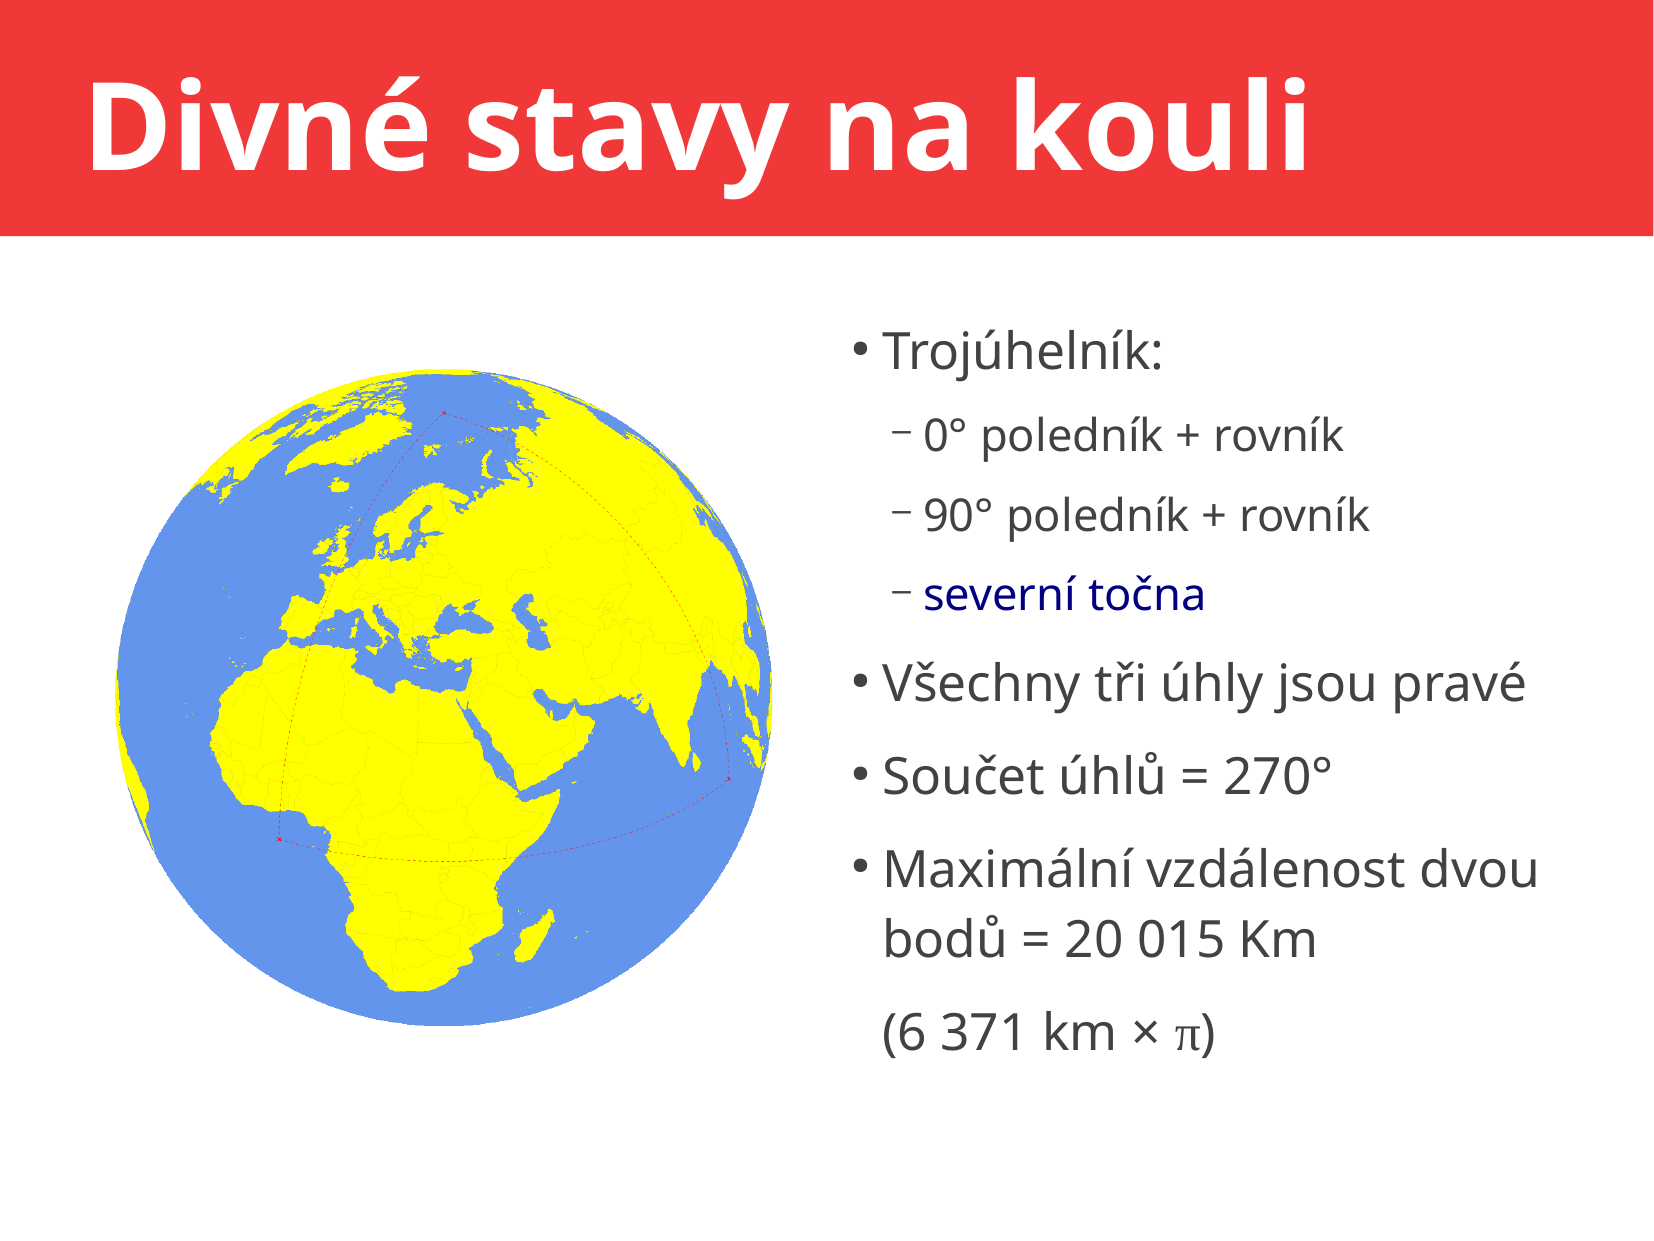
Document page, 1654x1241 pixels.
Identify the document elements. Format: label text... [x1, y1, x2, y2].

list Trojúhelník: 0° poledník + rovník 90° poledník + rovník severní točna Všechny tři úhly jsou pravé Součet úhlů = 270° Maximální vzdálenost dvou bodů = 20 015 Km (6 371 km × π) [840, 314, 1564, 1080]
picture [82, 336, 805, 1059]
title Divné stavy na kouli [82, 19, 1571, 227]
